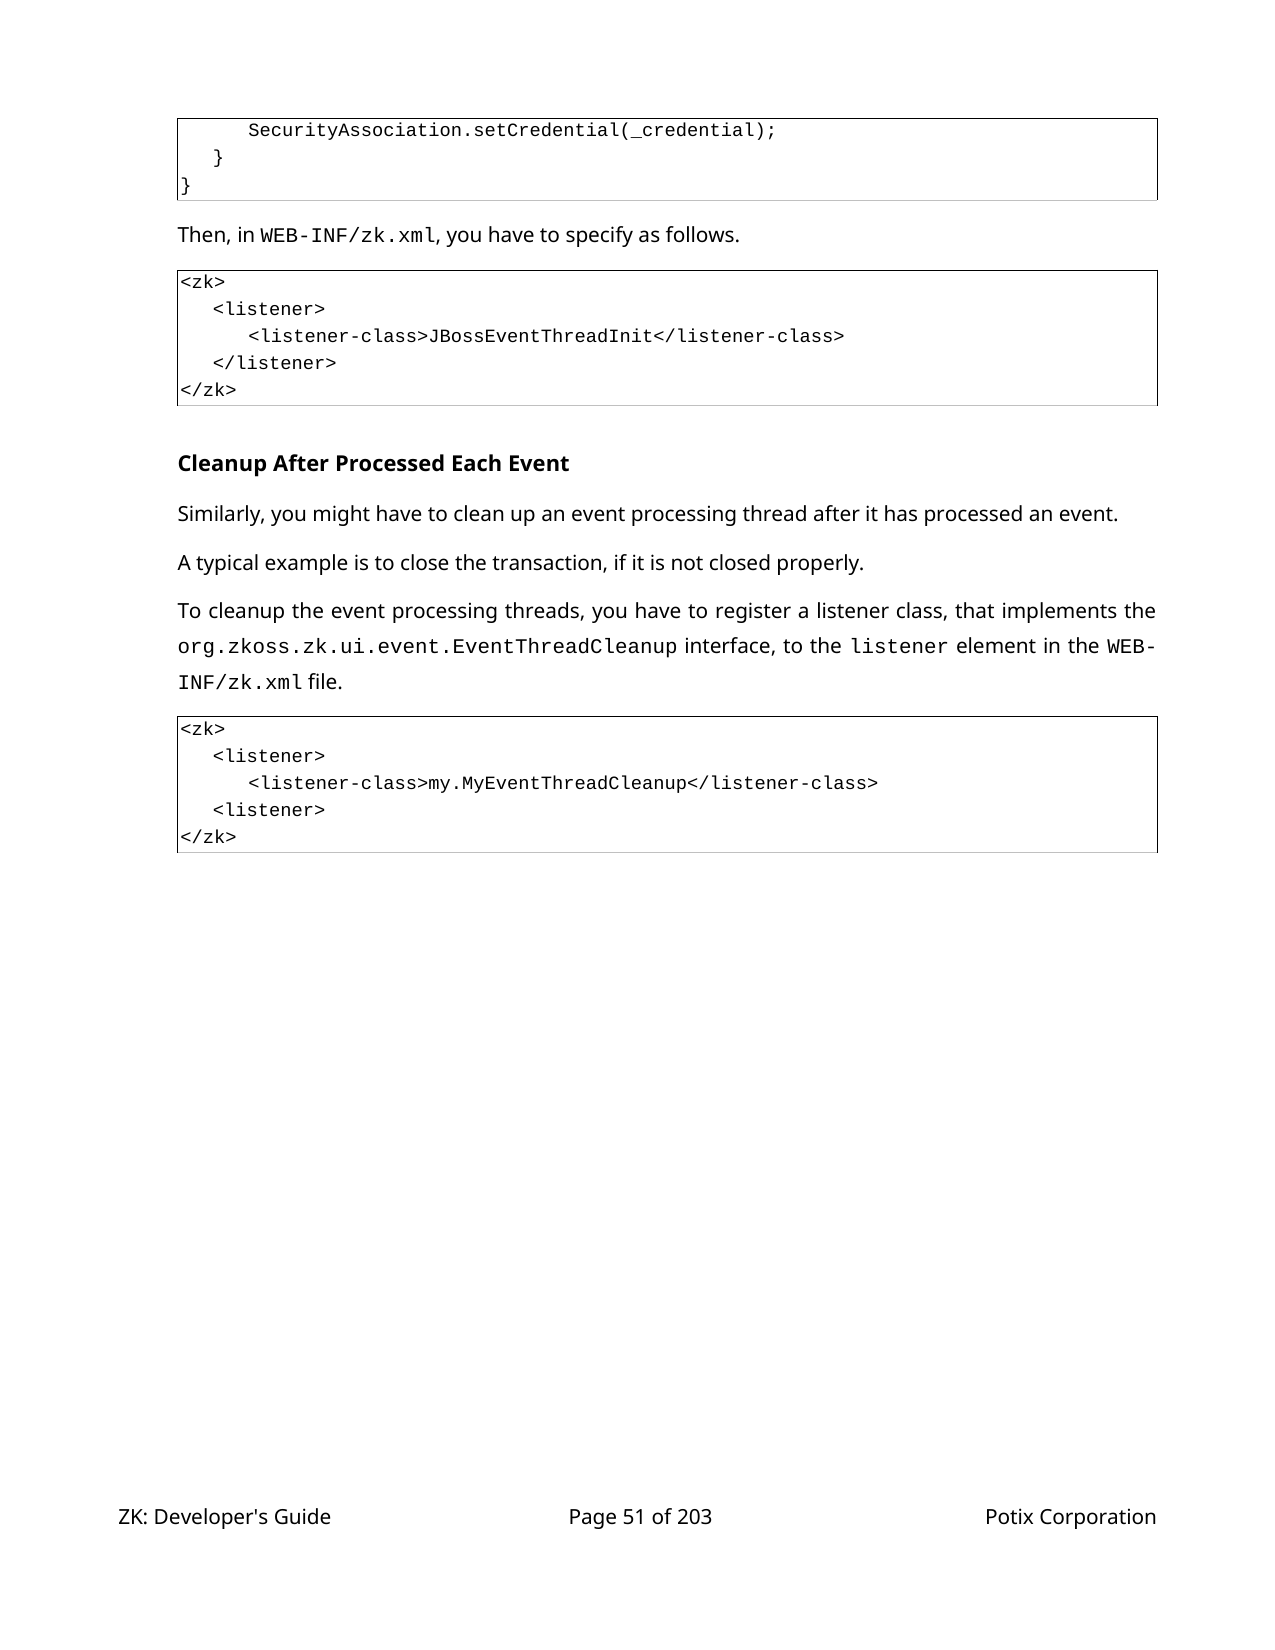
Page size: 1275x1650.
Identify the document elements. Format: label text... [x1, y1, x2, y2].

text } [178, 145, 1157, 169]
text SecurityAssociation.setCredential(_credential); [178, 119, 1157, 142]
text <listener> [178, 743, 1157, 768]
subtitle Cleanup After Processed Each Event [177, 448, 1157, 478]
text <listener-class>my.MyEventThreadCleanup</listener-class> [178, 771, 1157, 795]
text <zk> [178, 717, 1157, 741]
text } [178, 172, 1157, 200]
text </zk> [178, 378, 1157, 405]
text <listener> [178, 297, 1157, 321]
text </zk> [178, 825, 1157, 852]
text Similarly, you might have to clean up an event processing thread after it has processed an event. [177, 499, 1157, 527]
text A typical example is to close the transaction, if it is not closed properly. [177, 548, 1157, 576]
text <listener-class>JBossEventThreadInit</listener-class> [178, 324, 1157, 348]
text <listener> [178, 798, 1157, 822]
text <zk> [178, 271, 1157, 294]
text To cleanup the event processing threads, you have to register a listener class, that implements the org.zkoss.zk.ui.event.EventThreadCleanup interface, to the listener element in the WEB-INF/zk.xml file. [177, 596, 1157, 696]
text Then, in WEB-INF/zk.xml, you have to specify as follows. [177, 220, 1157, 249]
text </listener> [178, 351, 1157, 375]
